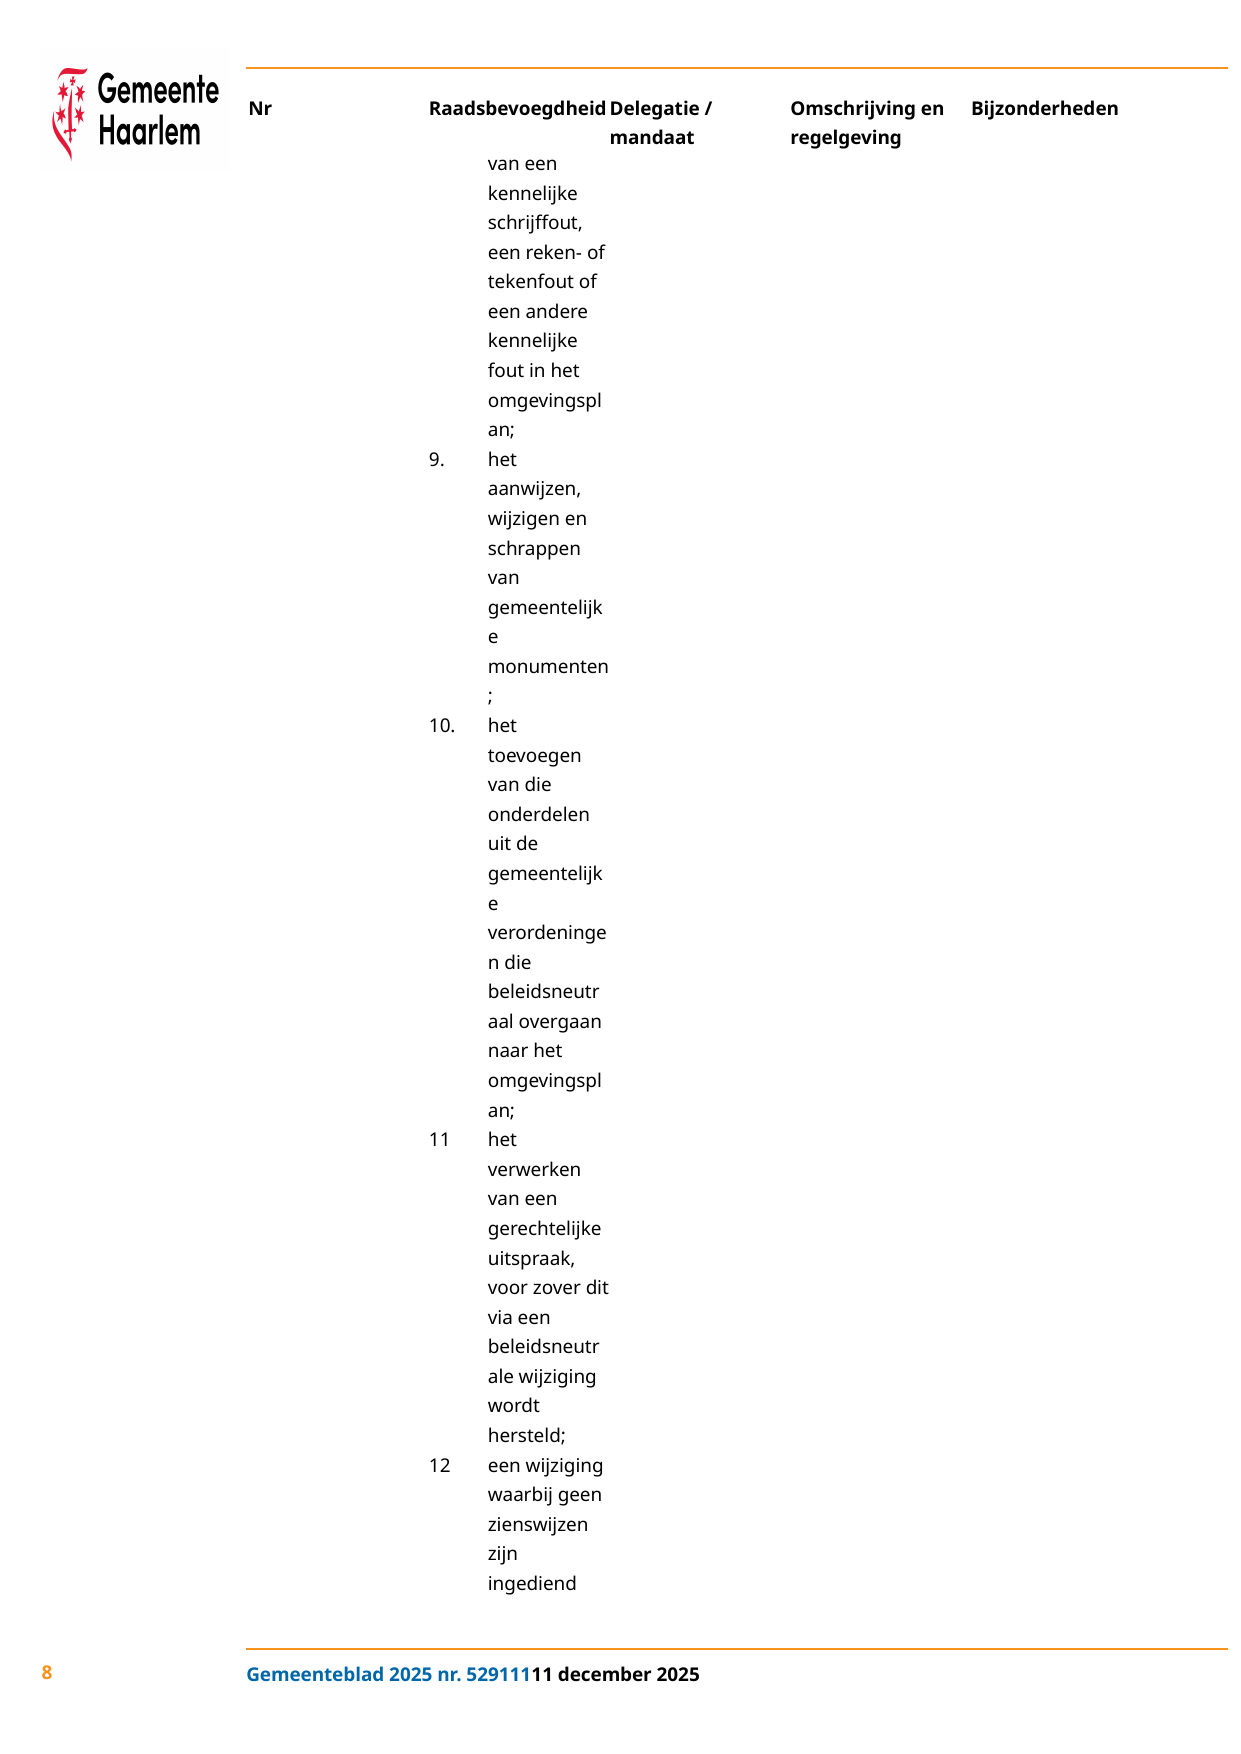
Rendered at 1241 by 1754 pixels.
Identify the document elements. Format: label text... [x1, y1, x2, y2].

table_cell [609, 150, 790, 1596]
table_cell [971, 150, 1152, 1596]
table_header Raadsbevoegdheid [429, 95, 609, 150]
table_header Nr [248, 95, 429, 150]
table_cell van een kennelijke schrijffout, een reken- of tekenfout of een andere kennelijke fout in het omgevingsplan; het aanwijzen, wijzigen en schrappen van gemeentelijke monumenten; het toevoegen van die onderdelen uit de gemeentelijke verordeningen die beleidsneutraal overgaan naar het omgevingsplan; het verwerken van een gerechtelijke uitspraak, voor zover dit via een beleidsneutrale wijziging wordt hersteld; een wijziging waarbij geen zienswijzen zijn ingediend [429, 150, 609, 1596]
table_cell [248, 150, 429, 1596]
table_header Delegatie / mandaat [609, 95, 790, 150]
table_header Omschrijving en regelgeving [790, 95, 971, 150]
picture [41, 47, 231, 172]
table_header Bijzonderheden [971, 95, 1152, 150]
table_cell [790, 150, 971, 1596]
